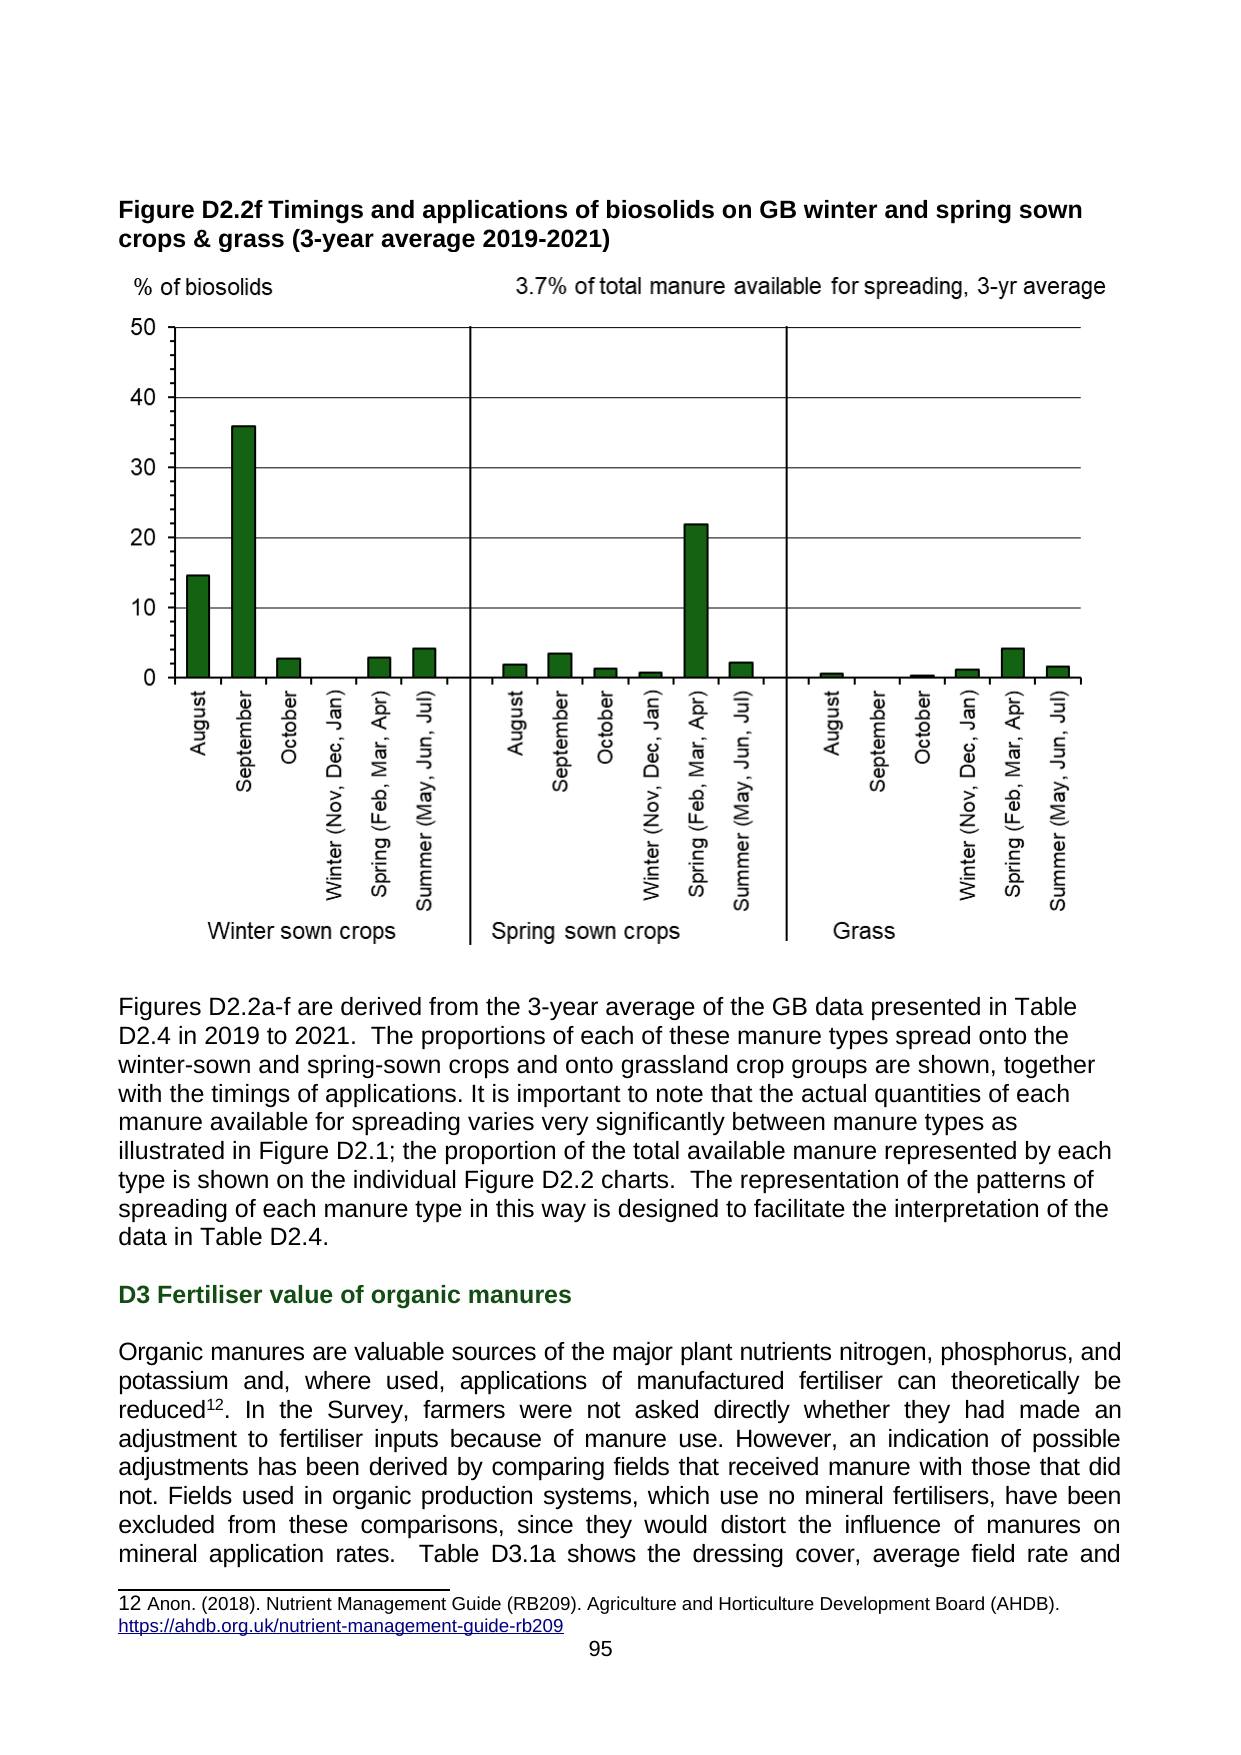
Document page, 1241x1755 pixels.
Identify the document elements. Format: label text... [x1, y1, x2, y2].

subtitle D3 Fertiliser value of organic manures [118, 1280, 1122, 1308]
text Anon. (2018). Nutrient Management Guide (RB209). Agriculture and Horticulture Development Board (AHDB). https://ahdb.org.uk/nutrient-management-guide-rb209 [118, 1591, 1122, 1636]
text Organic manures are valuable sources of the major plant nutrients nitrogen, phosphorus, and potassium and, where used, applications of manufactured fertiliser can theoretically be reduced. In the Survey, farmers were not asked directly whether they had made an adjustment to fertiliser inputs because of manure use. However, an indication of possible adjustments has been derived by comparing fields that received manure with those that did not. Fields used in organic production systems, which use no mineral fertilisers, have been excluded from these comparisons, since they would distort the influence of manures on mineral application rates. Table D3.1a shows the dressing cover, average field rate and [118, 1337, 1122, 1567]
text Figures D2.2a-f are derived from the 3-year average of the GB data presented in Table D2.4 in 2019 to 2021. The proportions of each of these manure types spread onto the winter-sown and spring-sown crops and onto grassland crop groups are shown, together with the timings of applications. It is important to note that the actual quantities of each manure available for spreading varies very significantly between manure types as illustrated in Figure D2.1; the proportion of the total available manure represented by each type is shown on the individual Figure D2.2 charts. The representation of the patterns of spreading of each manure type in this way is designed to facilitate the interpretation of the data in Table D2.4. [118, 992, 1122, 1251]
subtitle Figure D2.2f Timings and applications of biosolids on GB winter and spring sown crops & grass (3-year average 2019‑2021) [118, 195, 1122, 252]
